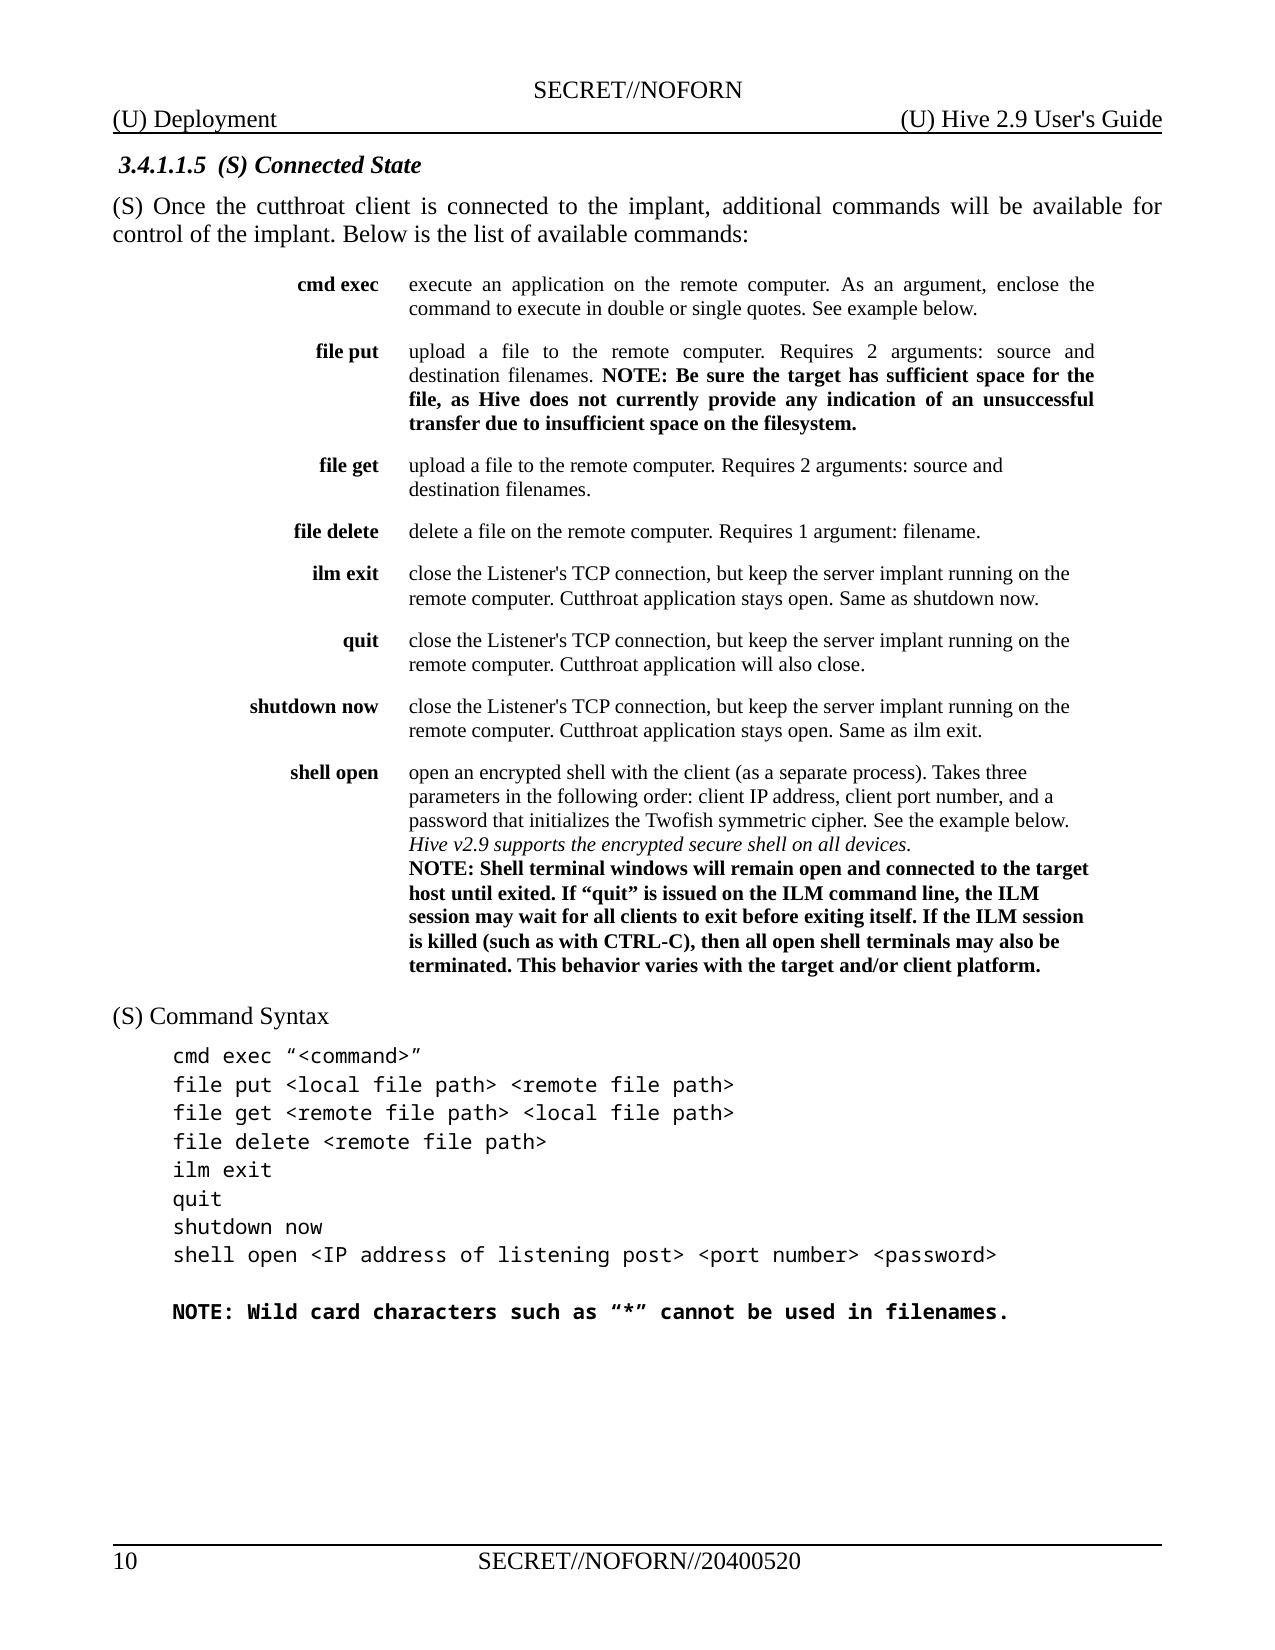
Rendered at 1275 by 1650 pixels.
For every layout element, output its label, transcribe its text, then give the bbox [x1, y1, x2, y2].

text shutdown now [142, 1212, 1132, 1241]
table_cell open an encrypted shell with the client (as a separate process). Takes three parameters in the following order: client IP address, client port number, and a password that initializes the Twofish symmetric cipher. See the example below. Hive v2.9 supports the encrypted secure shell on all devices. NOTE: Shell terminal windows will remain open and connected to the target host until exited. If “quit” is issued on the ILM command line, the ILM session may wait for all clients to exit before exiting itself. If the ILM session is killed (such as with CTRL-C), then all open shell terminals may also be terminated. This behavior varies with the target and/or client platform. [394, 751, 1110, 986]
table_cell file delete [165, 510, 393, 552]
table_cell quit [165, 619, 393, 685]
table_cell upload a file to the remote computer. Requires 2 arguments: source and destination filenames. [394, 444, 1110, 510]
text ilm exit [142, 1155, 1132, 1184]
table_cell close the Listener's TCP connection, but keep the server implant running on the remote computer. Cutthroat application stays open. Same as shutdown now. [394, 552, 1110, 618]
table_cell upload a file to the remote computer. Requires 2 arguments: source and destination filenames. NOTE: Be sure the target has sufficient space for the file, as Hive does not currently provide any indication of an unsuccessful transfer due to insufficient space on the filesystem. [394, 330, 1110, 444]
table_cell delete a file on the remote computer. Requires 1 argument: filename. [394, 510, 1110, 552]
table_cell file put [165, 330, 393, 444]
table_cell shell open [165, 751, 393, 986]
text file delete <remote file path> [142, 1127, 1132, 1155]
text NOTE: Wild card characters such as “*” cannot be used in filenames. [142, 1297, 1132, 1326]
table_cell close the Listener's TCP connection, but keep the server implant running on the remote computer. Cutthroat application will also close. [394, 619, 1110, 685]
text file put <local file path> <remote file path> [142, 1070, 1132, 1098]
text file get <remote file path> <local file path> [142, 1098, 1132, 1127]
text quit [142, 1184, 1132, 1212]
text (S) Once the cutthroat client is connected to the implant, additional commands will be available for control of the implant. Below is the list of available commands: [112, 191, 1162, 248]
table_cell ilm exit [165, 552, 393, 618]
text (S) Command Syntax [112, 1001, 1162, 1029]
table_header cmd exec [165, 263, 393, 329]
subtitle (S) Connected State [112, 150, 1162, 179]
text shell open <IP address of listening post> <port number> <password> [142, 1241, 1132, 1269]
table_header execute an application on the remote computer. As an argument, enclose the command to execute in double or single quotes. See example below. [394, 263, 1110, 329]
table_cell file get [165, 444, 393, 510]
table_cell shutdown now [165, 685, 393, 751]
text cmd exec “<command>” [142, 1041, 1132, 1070]
table_cell close the Listener's TCP connection, but keep the server implant running on the remote computer. Cutthroat application stays open. Same as ilm exit. [394, 685, 1110, 751]
